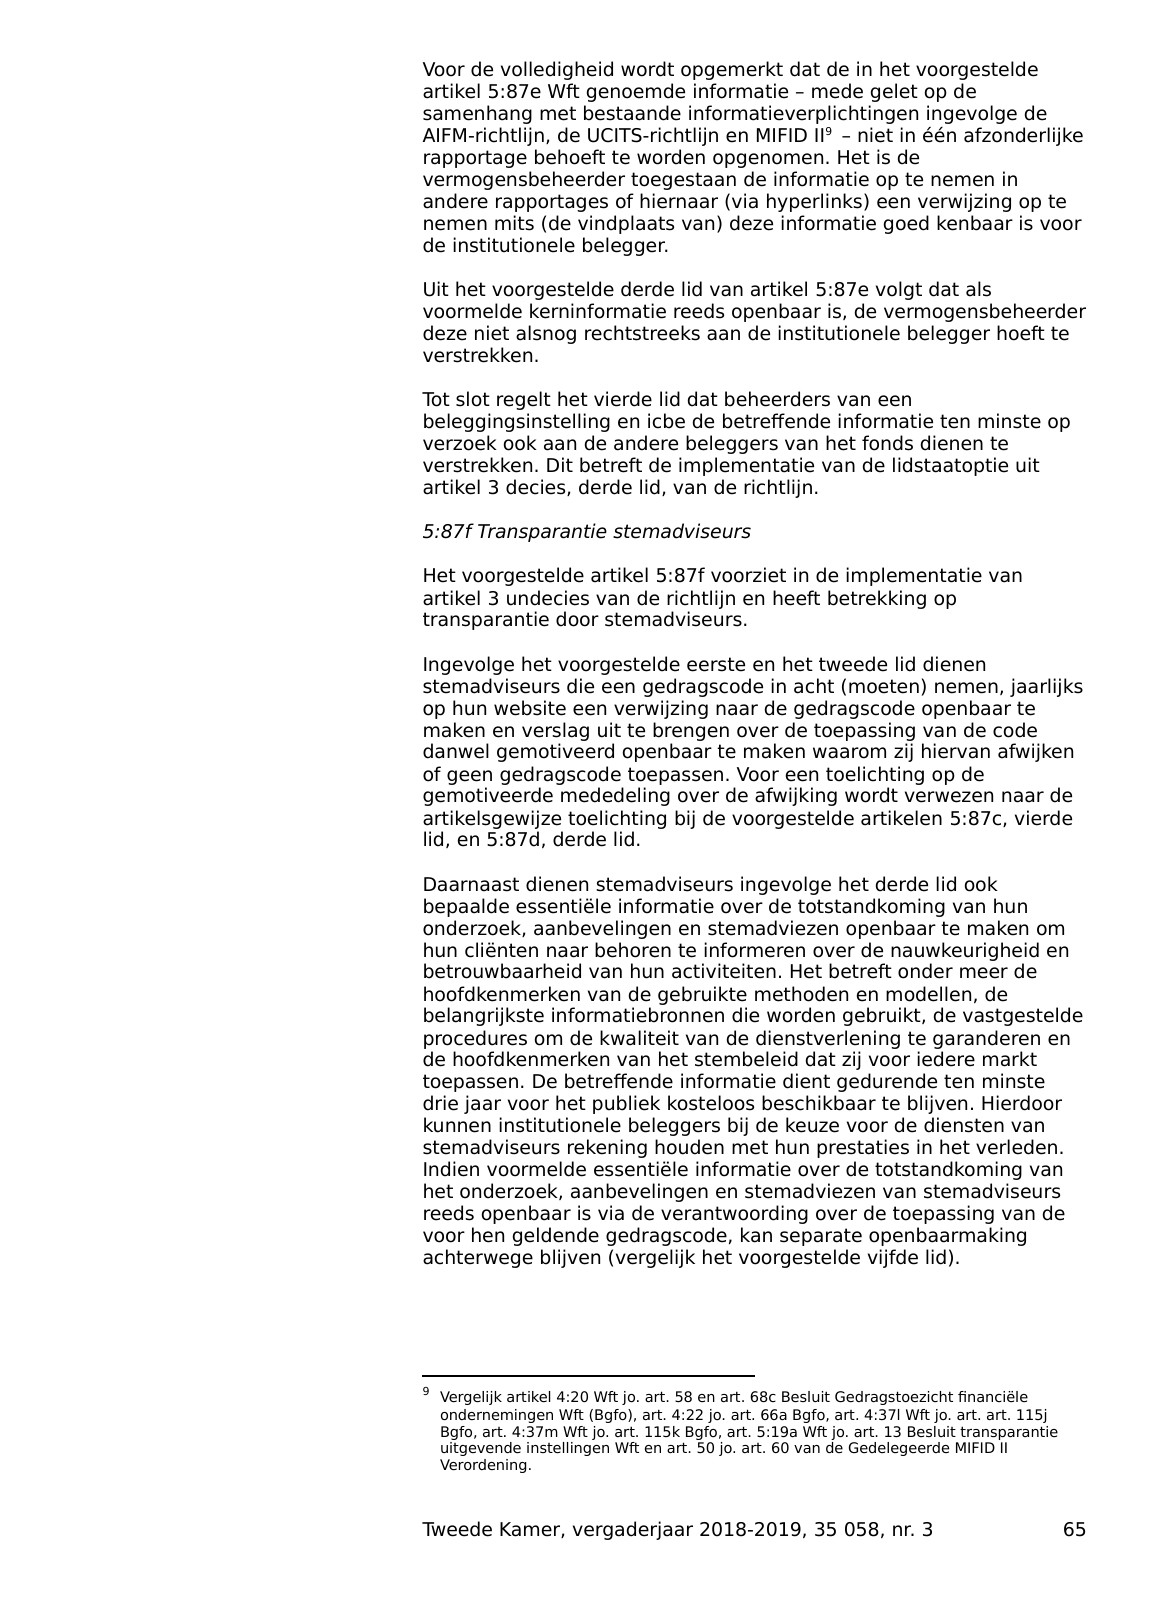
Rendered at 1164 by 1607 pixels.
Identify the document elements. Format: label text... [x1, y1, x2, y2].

text Daarnaast dienen stemadviseurs ingevolge het derde lid ook bepaalde essentiële informatie over de totstandkoming van hun onderzoek, aanbevelingen en stemadviezen openbaar te maken om hun cliënten naar behoren te informeren over de nauwkeurigheid en betrouwbaarheid van hun activiteiten. Het betreft onder meer de hoofdkenmerken van de gebruikte methoden en modellen, de belangrijkste informatiebronnen die worden gebruikt, de vastgestelde procedures om de kwaliteit van de dienstverlening te garanderen en de hoofdkenmerken van het stembeleid dat zij voor iedere markt toepassen. De betreffende informatie dient gedurende ten minste drie jaar voor het publiek kosteloos beschikbaar te blijven. Hierdoor kunnen institutionele beleggers bij de keuze voor de diensten van stemadviseurs rekening houden met hun prestaties in het verleden. Indien voormelde essentiële informatie over de totstandkoming van het onderzoek, aanbevelingen en stemadviezen van stemadviseurs reeds openbaar is via de verantwoording over de toepassing van de voor hen geldende gedragscode, kan separate openbaarmaking achterwege blijven (vergelijk het voorgestelde vijfde lid). [422, 873, 1087, 1269]
text Het voorgestelde artikel 5:87f voorziet in de implementatie van artikel 3 undecies van de richtlijn en heeft betrekking op transparantie door stemadviseurs. [422, 565, 1087, 631]
text Uit het voorgestelde derde lid van artikel 5:87e volgt dat als voormelde kerninformatie reeds openbaar is, de vermogensbeheerder deze niet alsnog rechtstreeks aan de institutionele belegger hoeft te verstrekken. [422, 279, 1087, 367]
subtitle 5:87f Transparantie stemadviseurs [422, 521, 1087, 543]
text Voor de volledigheid wordt opgemerkt dat de in het voorgestelde artikel 5:87e Wft genoemde informatie – mede gelet op de samenhang met bestaande informatieverplichtingen ingevolge de AIFM-richtlijn, de UCITS-richtlijn en MIFID II – niet in één afzonderlijke rapportage behoeft te worden opgenomen. Het is de vermogensbeheerder toegestaan de informatie op te nemen in andere rapportages of hiernaar (via hyperlinks) een verwijzing op te nemen mits (de vindplaats van) deze informatie goed kenbaar is voor de institutionele belegger. [422, 59, 1087, 257]
text Ingevolge het voorgestelde eerste en het tweede lid dienen stemadviseurs die een gedragscode in acht (moeten) nemen, jaarlijks op hun website een verwijzing naar de gedragscode openbaar te maken en verslag uit te brengen over de toepassing van de code danwel gemotiveerd openbaar te maken waarom zij hiervan afwijken of geen gedragscode toepassen. Voor een toelichting op de gemotiveerde mededeling over de afwijking wordt verwezen naar de artikelsgewijze toelichting bij de voorgestelde artikelen 5:87c, vierde lid, en 5:87d, derde lid. [422, 653, 1087, 851]
text Tot slot regelt het vierde lid dat beheerders van een beleggingsinstelling en icbe de betreffende informatie ten minste op verzoek ook aan de andere beleggers van het fonds dienen te verstrekken. Dit betreft de implementatie van de lidstaatoptie uit artikel 3 decies, derde lid, van de richtlijn. [422, 389, 1087, 499]
text Vergelijk artikel 4:20 Wft jo. art. 58 en art. 68c Besluit Gedragstoezicht financiële ondernemingen Wft (Bgfo), art. 4:22 jo. art. 66a Bgfo, art. 4:37l Wft jo. art. art. 115j Bgfo, art. 4:37m Wft jo. art. 115k Bgfo, art. 5:19a Wft jo. art. 13 Besluit transparantie uitgevende instellingen Wft en art. 50 jo. art. 60 van de Gedelegeerde MIFID II Verordening. [422, 1385, 1087, 1474]
